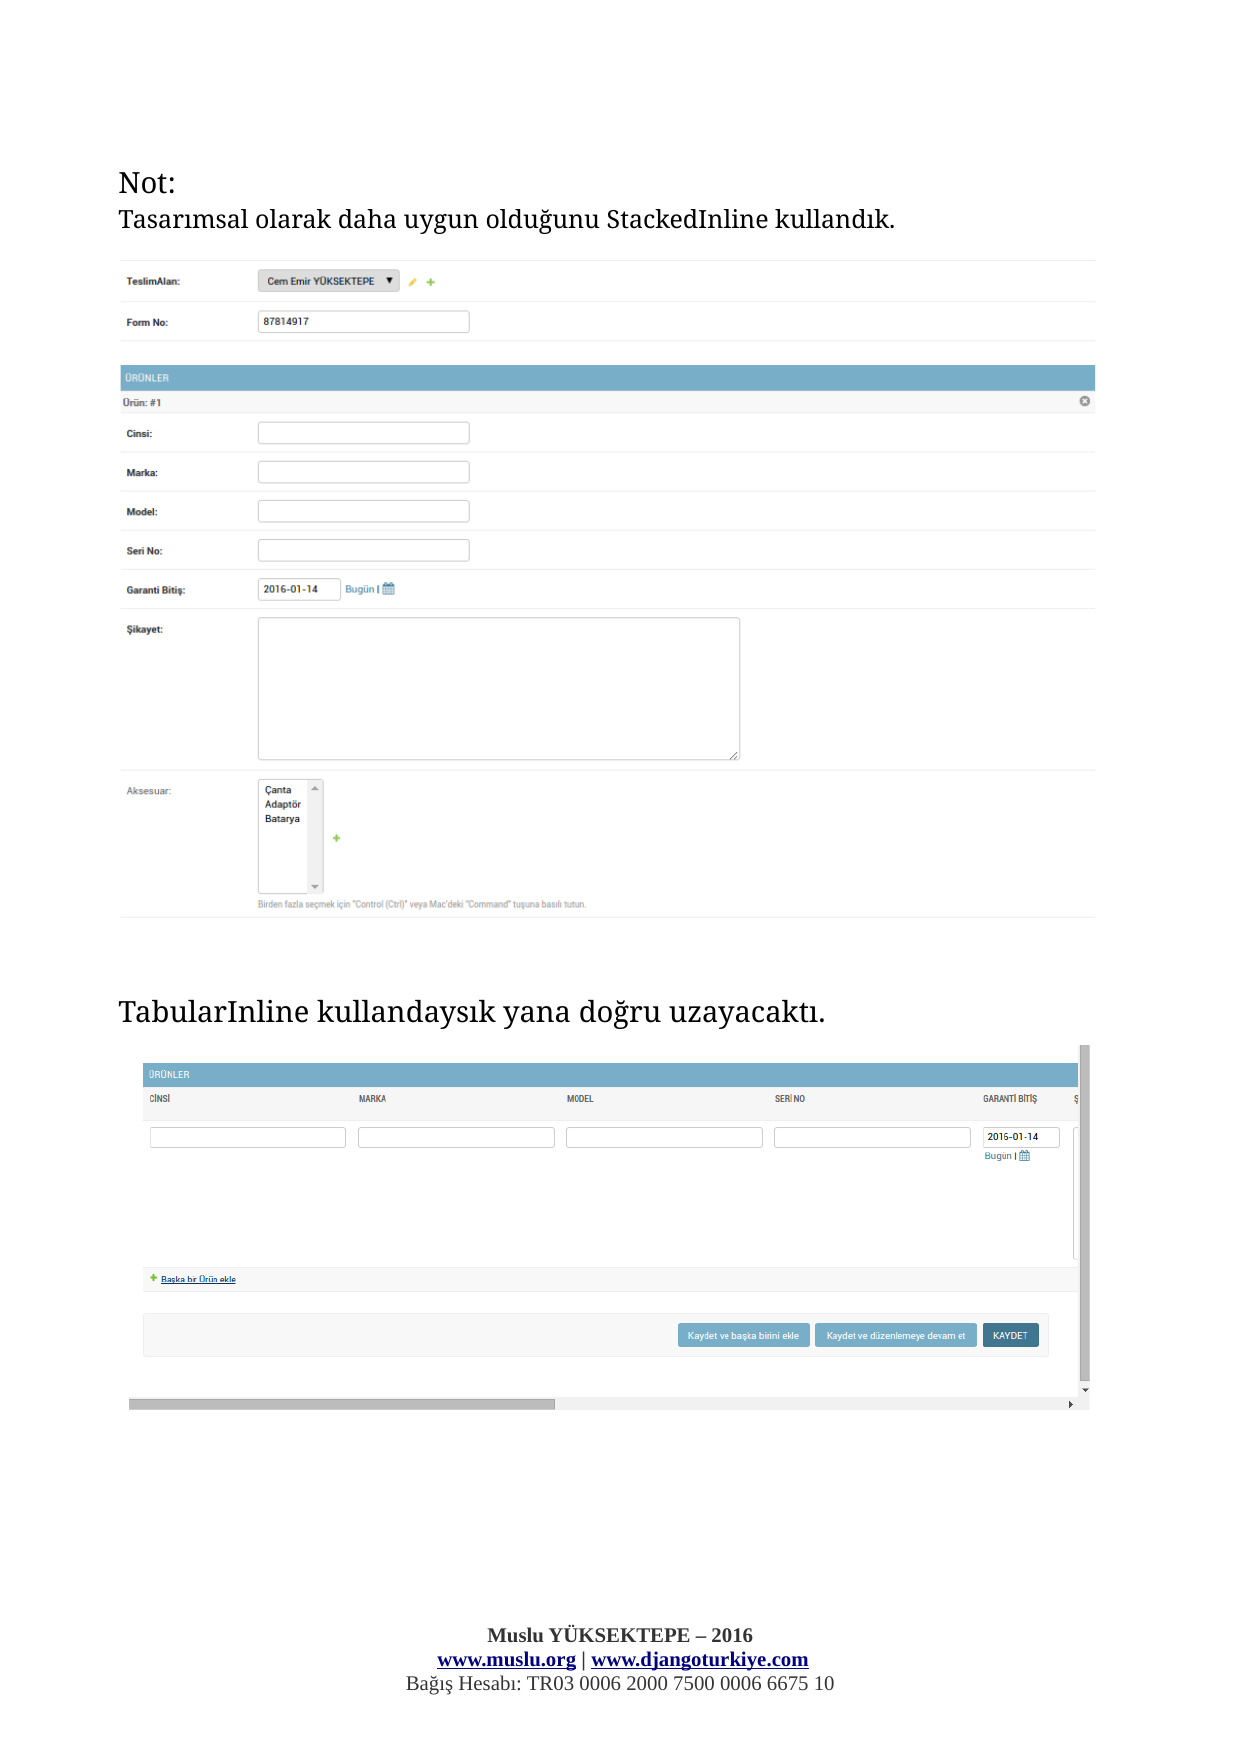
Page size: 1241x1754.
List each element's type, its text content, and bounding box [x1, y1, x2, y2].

text Not: [118, 162, 1122, 202]
text Tasarımsal olarak daha uygun olduğunu StackedInline kullandık. [118, 202, 1122, 236]
text TabularInline kullandaysık yana doğru uzayacaktı. [118, 992, 1122, 1031]
picture [120, 259, 1125, 924]
picture [129, 1045, 1090, 1410]
